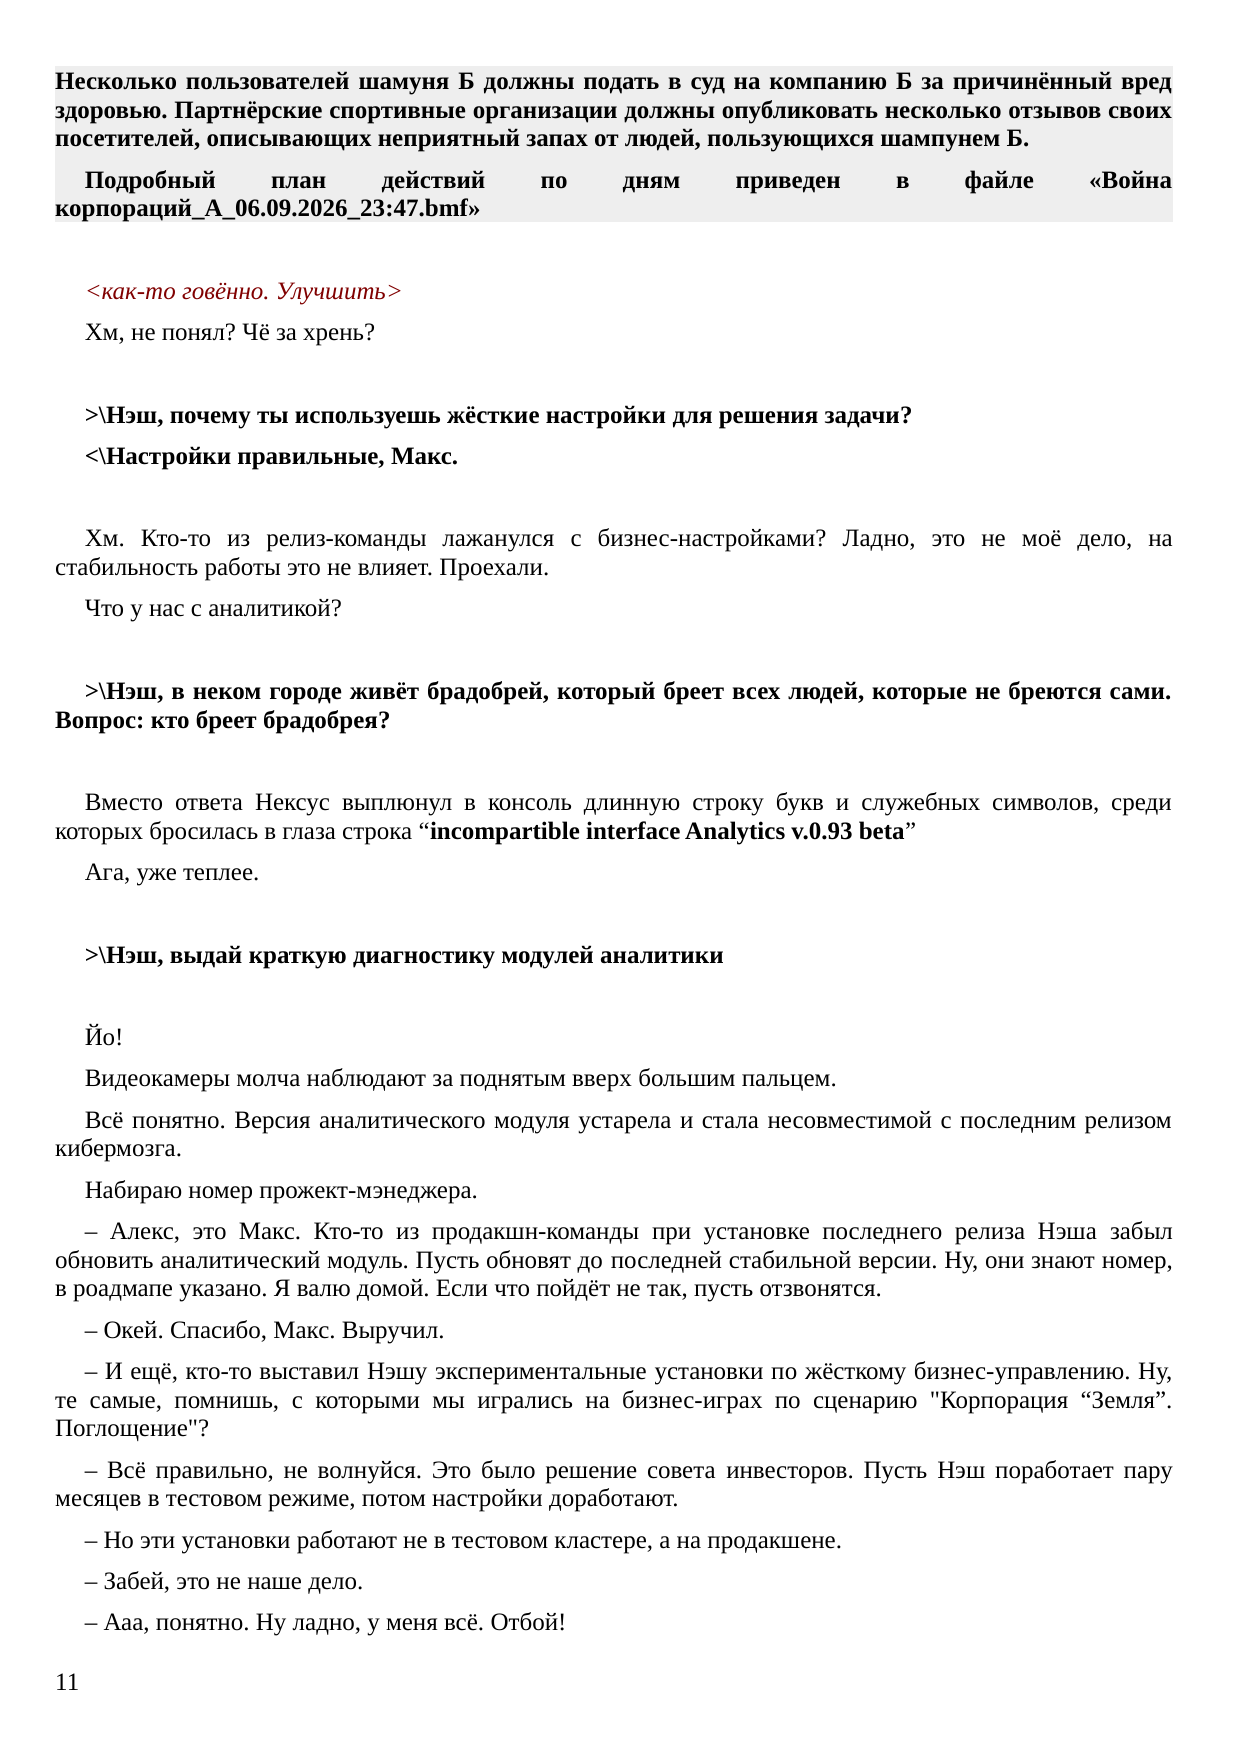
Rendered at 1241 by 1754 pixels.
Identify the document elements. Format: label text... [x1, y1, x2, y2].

text Вместо ответа Нексус выплюнул в консоль длинную строку букв и служебных символов, среди которых бросилась в глаза строка “incompartible interface Analytics v.0.93 beta” [55, 787, 1173, 845]
text – Всё правильно, не волнуйся. Это было решение совета инвесторов. Пусть Нэш поработает пару месяцев в тестовом режиме, потом настройки доработают. [55, 1455, 1173, 1512]
text <как-то говённо. Улучшить> [55, 276, 1173, 305]
text Ага, уже теплее. [55, 857, 1173, 886]
text >\Нэш, в неком городе живёт брадобрей, который бреет всех людей, которые не бреются сами. Вопрос: кто бреет брадобрея? [55, 676, 1173, 733]
text – Ааа, понятно. Ну ладно, у меня всё. Отбой! [55, 1607, 1173, 1636]
text Хм. Кто-то из релиз-команды лажанулся с бизнес-настройками? Ладно, это не моё дело, на стабильность работы это не влияет. Проехали. [55, 523, 1173, 581]
text – Алекс, это Макс. Кто-то из продакшн-команды при установке последнего релиза Нэша забыл обновить аналитический модуль. Пусть обновят до последней стабильной версии. Ну, они знают номер, в роадмапе указано. Я валю домой. Если что пойдёт не так, пусть отзвонятся. [55, 1216, 1173, 1302]
text – Окей. Спасибо, Макс. Выручил. [55, 1315, 1173, 1343]
text Несколько пользователей шамуня Б должны подать в суд на компанию Б за причинённый вред здоровью. Партнёрские спортивные организации должны опубликовать несколько отзывов своих посетителей, описывающих неприятный запах от людей, пользующихся шампунем Б. [55, 66, 1173, 152]
text Хм, не понял? Чё за хрень? [55, 317, 1173, 346]
text – Но эти установки работают не в тестовом кластере, а на продакшене. [55, 1525, 1173, 1553]
text Что у нас с аналитикой? [55, 593, 1173, 622]
text Йо! [55, 1022, 1173, 1051]
text Всё понятно. Версия аналитического модуля устарела и стала несовместимой с последним релизом кибермозга. [55, 1105, 1173, 1162]
text Видеокамеры молча наблюдают за поднятым вверх большим пальцем. [55, 1063, 1173, 1092]
text – Забей, это не наше дело. [55, 1566, 1173, 1595]
text <\Настройки правильные, Макс. [55, 441, 1173, 470]
text Подробный план действий по дням приведен в файле «Война корпораций_A_06.09.2026_23:47.bmf» [55, 165, 1173, 222]
text Набираю номер прожект-мэнеджера. [55, 1175, 1173, 1203]
text >\Нэш, выдай краткую диагностику модулей аналитики [55, 940, 1173, 968]
text – И ещё, кто-то выставил Нэшу экспериментальные установки по жёсткому бизнес-управлению. Ну, те самые, помнишь, с которыми мы игрались на бизнес-играх по сценарию "Корпорация “Земля”. Поглощение"? [55, 1356, 1173, 1442]
text >\Нэш, почему ты используешь жёсткие настройки для решения задачи? [55, 400, 1173, 428]
